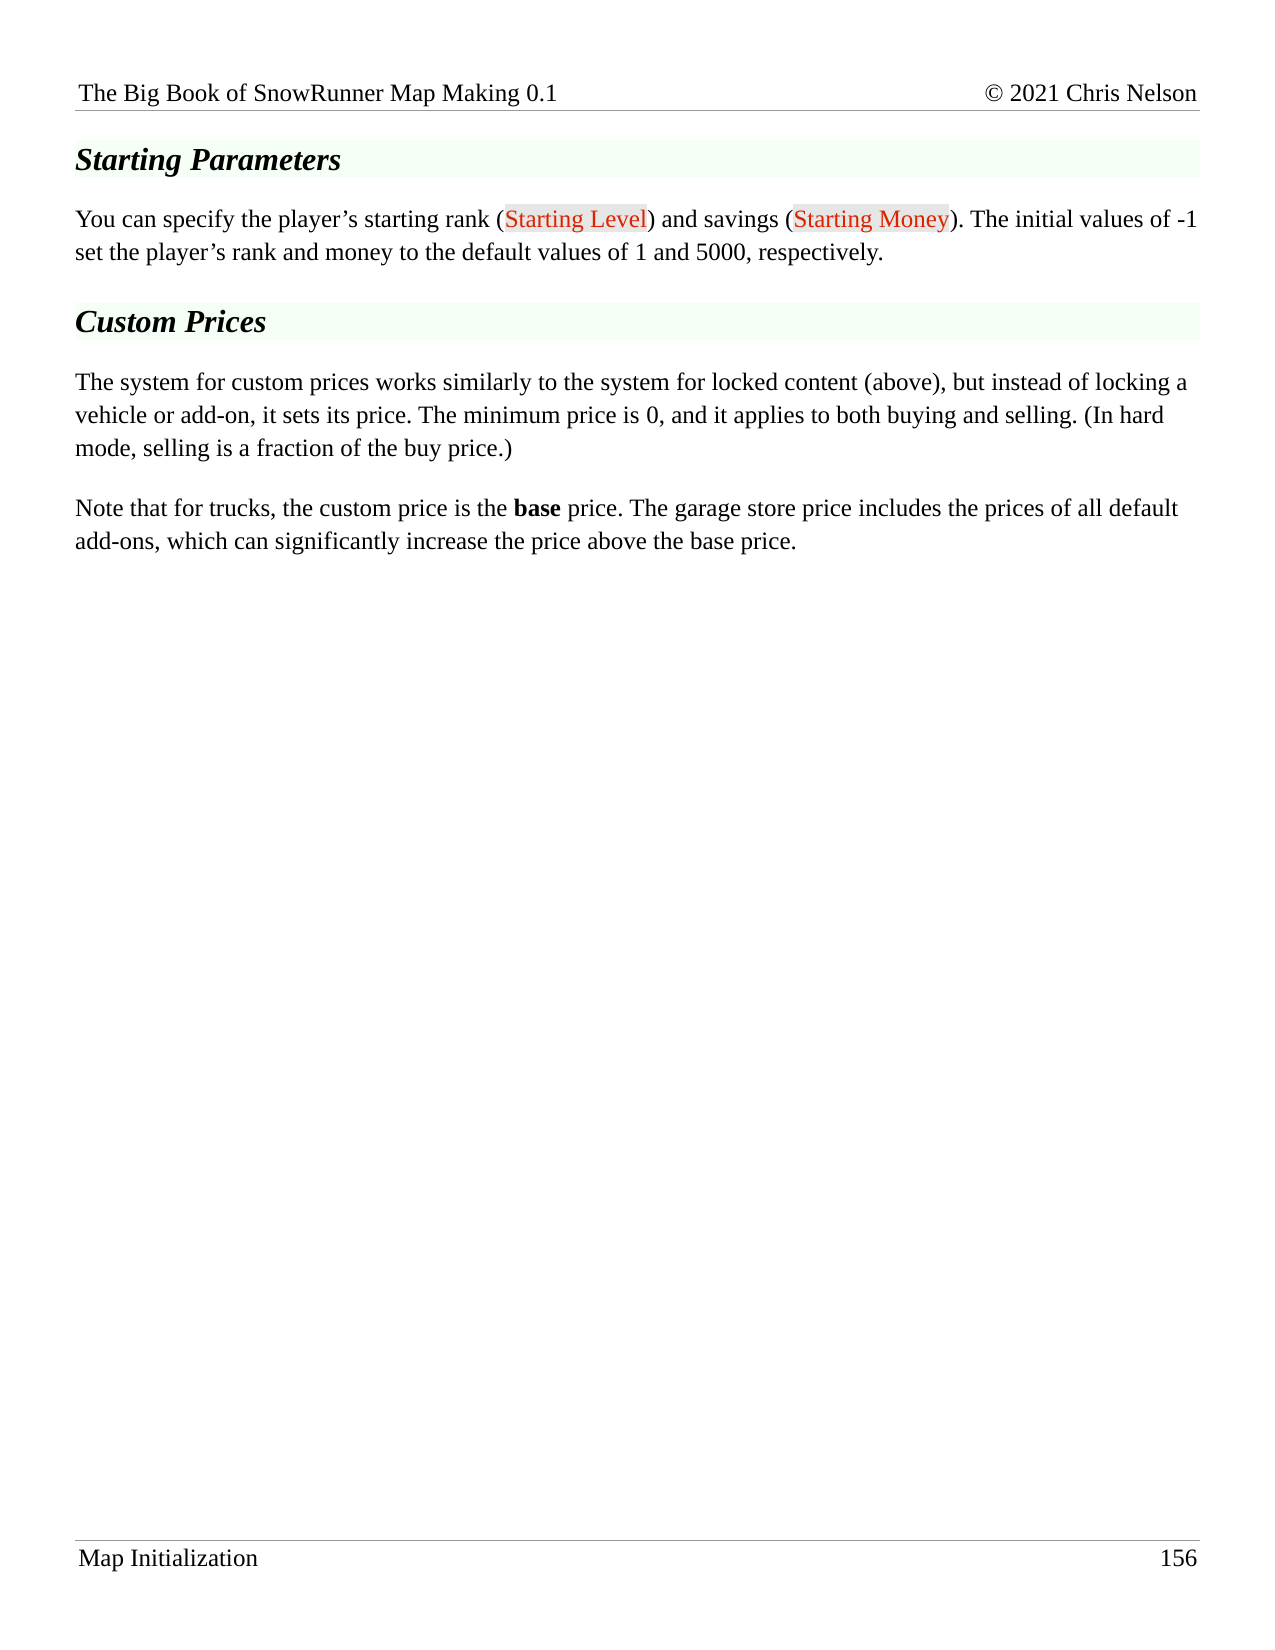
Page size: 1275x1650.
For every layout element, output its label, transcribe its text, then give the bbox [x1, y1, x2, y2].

subtitle Custom Prices [75, 303, 1200, 340]
text The system for custom prices works similarly to the system for locked content (above), but instead of locking a vehicle or add-on, it sets its price. The minimum price is 0, and it applies to both buying and selling. (In hard mode, selling is a fraction of the buy price.) [75, 367, 1200, 461]
subtitle Starting Parameters [75, 140, 1200, 177]
text Note that for trucks, the custom price is the base price. The garage store price includes the prices of all default add-ons, which can significantly increase the price above the base price. [75, 493, 1200, 554]
text You can specify the player’s starting rank (Starting Level) and savings (Starting Money). The initial values of ‑1 set the player’s rank and money to the default values of 1 and 5000, respectively. [75, 204, 1200, 266]
